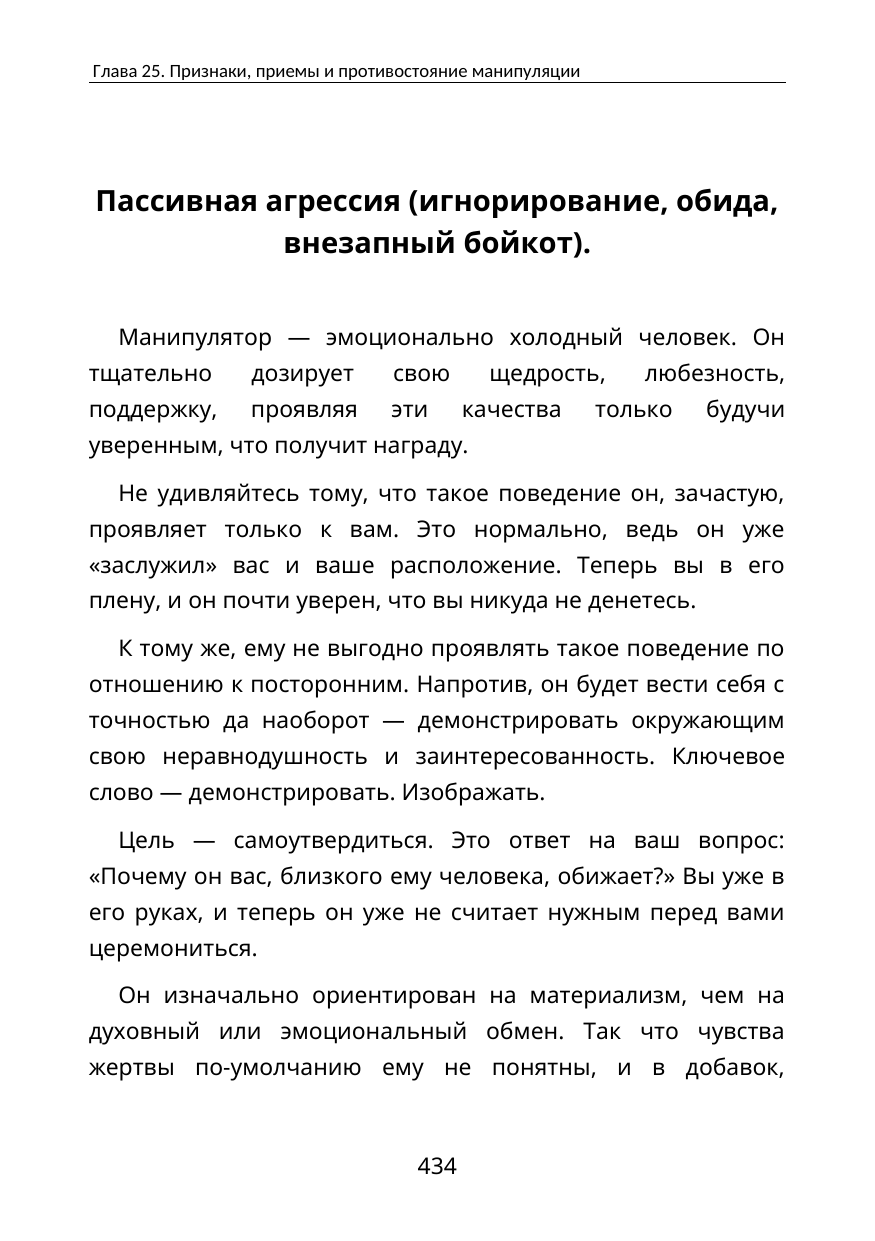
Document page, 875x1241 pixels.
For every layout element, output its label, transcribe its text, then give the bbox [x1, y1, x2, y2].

text Манипулятор — эмоционально холодный человек. Он тщательно дозирует свою щедрость, любезность, поддержку, проявляя эти качества только будучи уверенным, что получит награду. [88, 321, 786, 460]
text Не удивляйтесь тому, что такое поведение он, зачастую, проявляет только к вам. Это нормально, ведь он уже «заслужил» вас и ваше расположение. Теперь вы в его плену, и он почти уверен, что вы никуда не денетесь. [88, 477, 786, 616]
text К тому же, ему не выгодно проявлять такое поведение по отношению к посторонним. Напротив, он будет вести себя с точностью да наоборот — демонстрировать окружающим свою неравнодушность и заинтересованность. Ключевое слово — демонстрировать. Изображать. [88, 632, 786, 807]
subtitle Пассивная агрессия (игнорирование, обида, внезапный бойкот). [88, 177, 786, 262]
text Цель — самоутвердиться. Это ответ на ваш вопрос: «Почему он вас, близкого ему человека, обижает?» Вы уже в его руках, и теперь он уже не считает нужным перед вами церемониться. [88, 824, 786, 963]
text Он изначально ориентирован на материализм, чем на духовный или эмоциональный обмен. Так что чувства жертвы по-умолчанию ему не понятны, и в добавок, [88, 979, 786, 1082]
